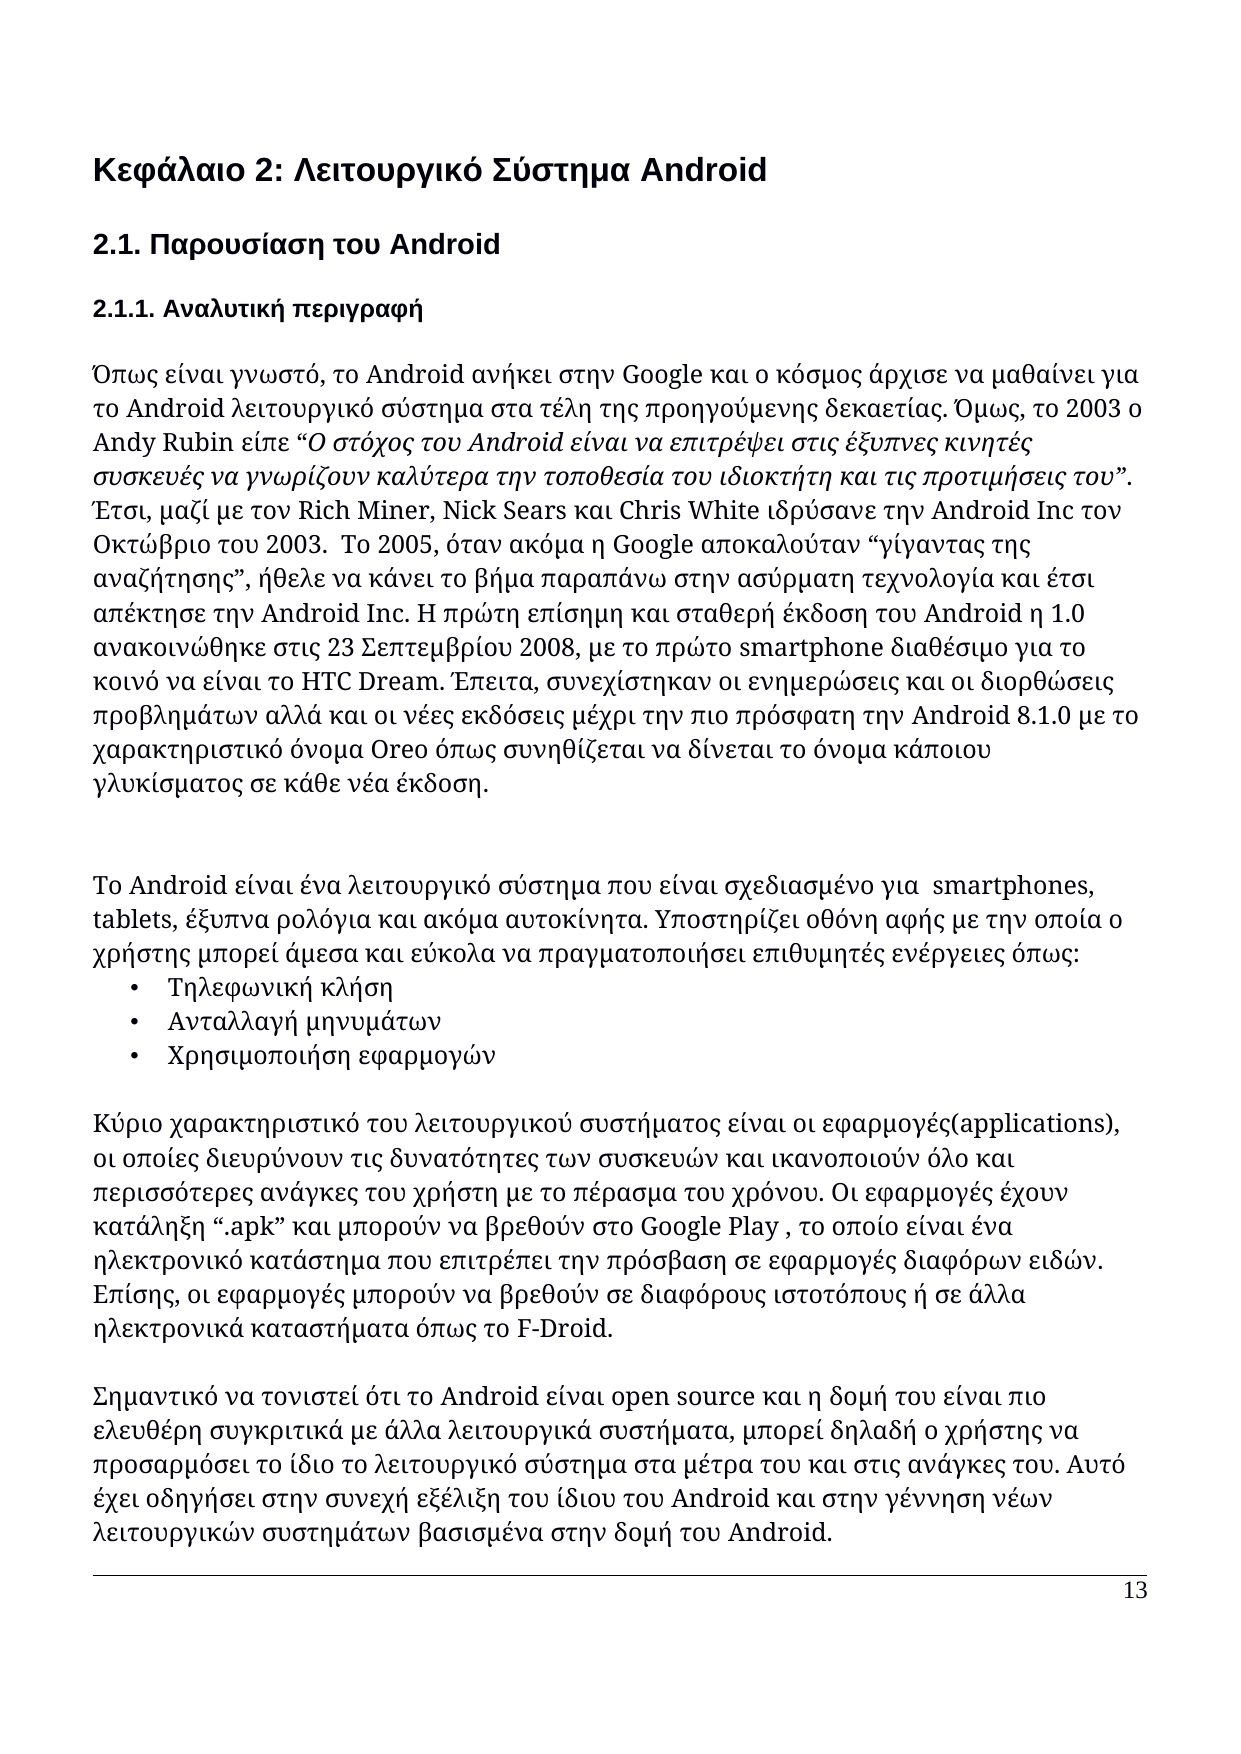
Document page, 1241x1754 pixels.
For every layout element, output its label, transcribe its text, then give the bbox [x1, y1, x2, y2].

list Τηλεφωνική κλήση [130, 970, 1147, 1004]
list Ανταλλαγή μηνυμάτων [130, 1004, 1147, 1038]
text Σημαντικό να τονιστεί ότι το Android είναι open source και η δομή του είναι πιο ελευθέρη συγκριτικά με άλλα λειτουργικά συστήματα, μπορεί δηλαδή ο χρήστης να προσαρμόσει το ίδιο το λειτουργικό σύστημα στα μέτρα του και στις ανάγκες του. Αυτό έχει οδηγήσει στην συνεχή εξέλιξη του ίδιου του Android και στην γέννηση νέων λειτουργικών συστημάτων βασισμένα στην δομή του Android. [93, 1379, 1147, 1549]
list Χρησιμοποιήση εφαρμογών [130, 1038, 1147, 1072]
text Κεφάλαιο 2: Λειτουργικό Σύστημα Android [93, 150, 1147, 188]
text Κύριο χαρακτηριστικό του λειτουργικού συστήματος είναι οι εφαρμογές(applications), οι οποίες διευρύνουν τις δυνατότητες των συσκευών και ικανοποιούν όλο και περισσότερες ανάγκες του χρήστη με το πέρασμα του χρόνου. Οι εφαρμογές έχουν κατάληξη “.apk” και μπορούν να βρεθούν στο Google Play , το οποίο είναι ένα ηλεκτρονικό κατάστημα που επιτρέπει την πρόσβαση σε εφαρμογές διαφόρων ειδών. Επίσης, οι εφαρμογές μπορούν να βρεθούν σε διαφόρους ιστοτόπους ή σε άλλα ηλεκτρονικά καταστήματα όπως το F-Droid. [93, 1106, 1147, 1344]
text Το Android είναι ένα λειτουργικό σύστημα που είναι σχεδιασμένο για smartphones, tablets, έξυπνα ρολόγια και ακόμα αυτοκίνητα. Υποστηρίζει οθόνη αφής με την οποία ο χρήστης μπορεί άμεσα και εύκολα να πραγματοποιήσει επιθυμητές ενέργειες όπως: [93, 868, 1147, 970]
text 2.1. Παρουσίαση του Android [93, 227, 1147, 260]
text 2.1.1. Αναλυτική περιγραφή [93, 294, 1147, 323]
text Όπως είναι γνωστό, το Android ανήκει στην Google και ο κόσμος άρχισε να μαθαίνει για το Android λειτουργικό σύστημα στα τέλη της προηγούμενης δεκαετίας. Όμως, το 2003 ο Andy Rubin είπε “Ο στόχος του Android είναι να επιτρέψει στις έξυπνες κινητές συσκευές να γνωρίζουν καλύτερα την τοποθεσία του ιδιοκτήτη και τις προτιμήσεις του”. Έτσι, μαζί με τον Rich Miner, Nick Sears και Chris White ιδρύσανε την Android Inc τον Οκτώβριο του 2003. Το 2005, όταν ακόμα η Google αποκαλούταν “γίγαντας της αναζήτησης”, ήθελε να κάνει το βήμα παραπάνω στην ασύρματη τεχνολογία και έτσι απέκτησε την Android Inc. Η πρώτη επίσημη και σταθερή έκδοση του Android η 1.0 ανακοινώθηκε στις 23 Σεπτεμβρίου 2008, με το πρώτο smartphone διαθέσιμο για το κοινό να είναι το HTC Dream. Έπειτα, συνεχίστηκαν οι ενημερώσεις και οι διορθώσεις προβλημάτων αλλά και οι νέες εκδόσεις μέχρι την πιο πρόσφατη την Android 8.1.0 με το χαρακτηριστικό όνομα Oreo όπως συνηθίζεται να δίνεται το όνομα κάποιου γλυκίσματος σε κάθε νέα έκδοση. [93, 357, 1147, 799]
